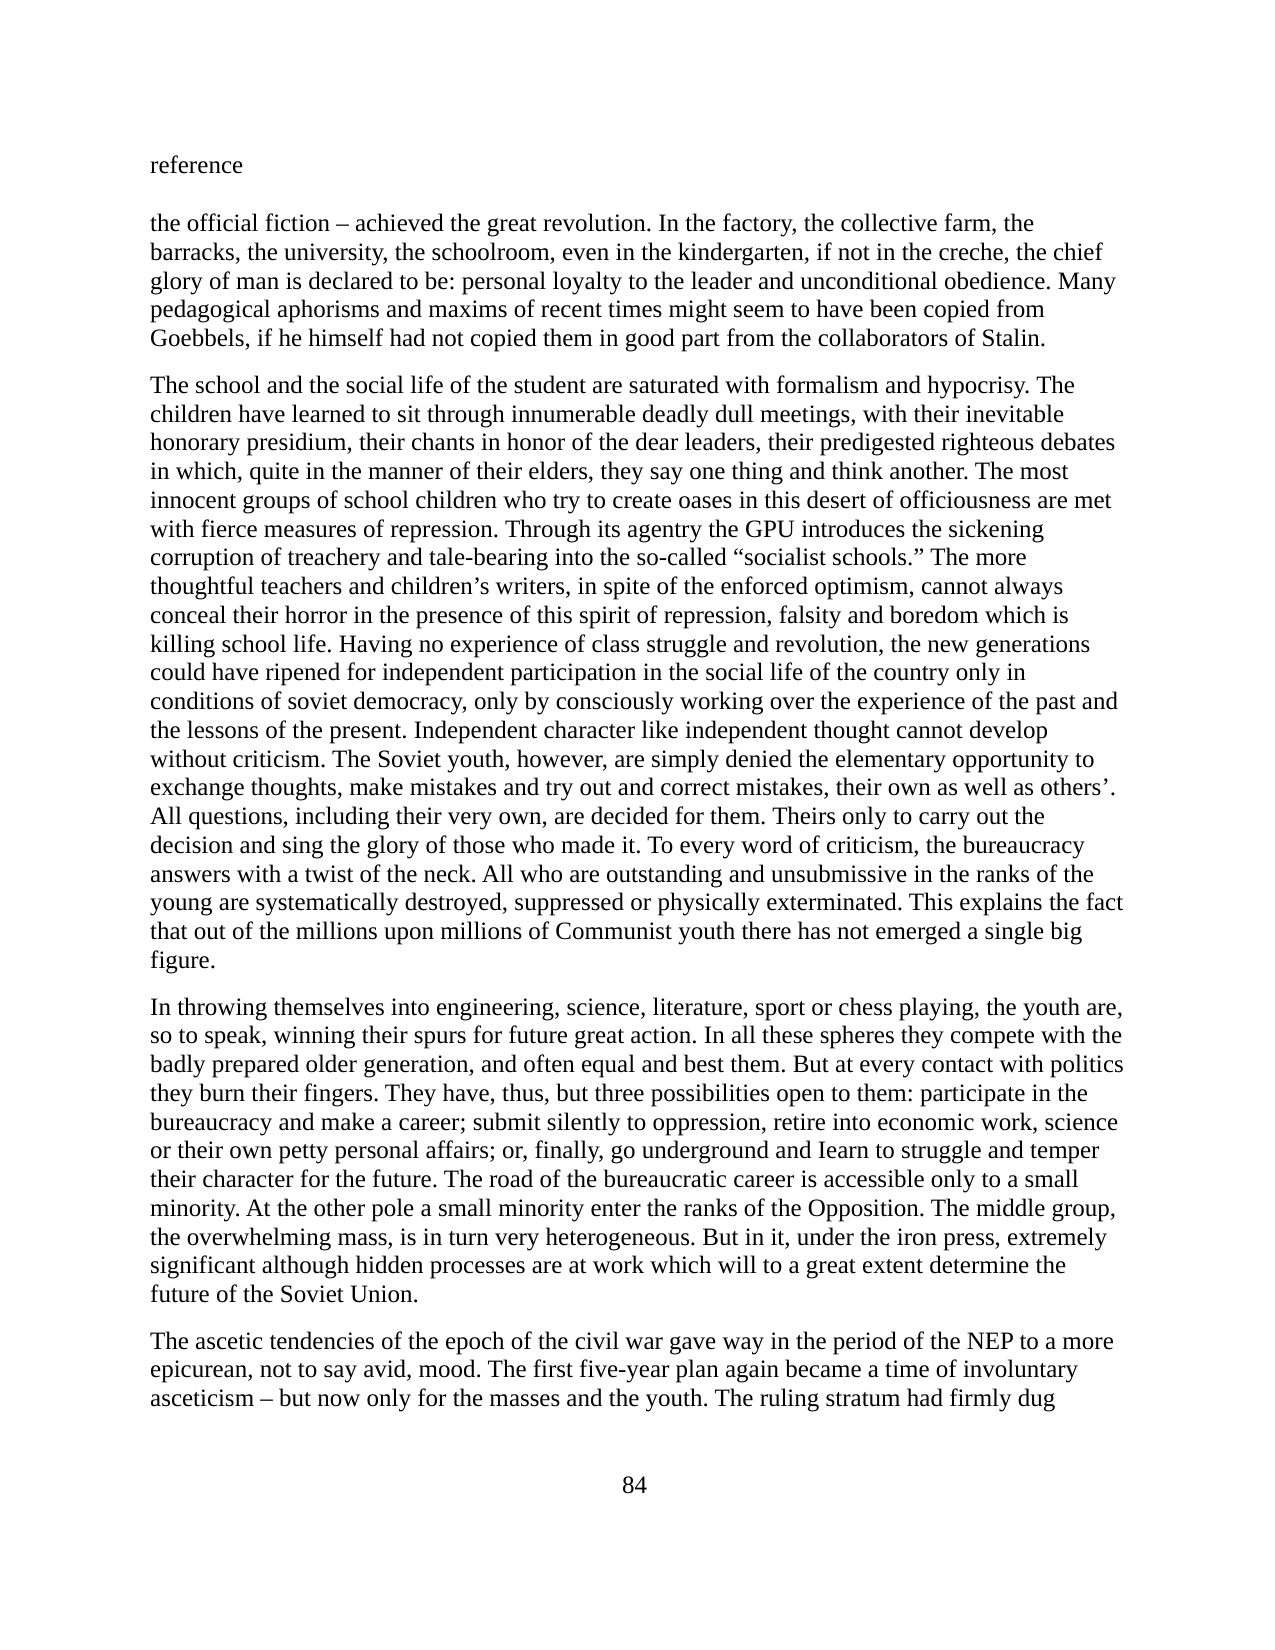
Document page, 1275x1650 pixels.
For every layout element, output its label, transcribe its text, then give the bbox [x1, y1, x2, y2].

text the official fiction – achieved the great revolution. In the factory, the collective farm, the barracks, the university, the schoolroom, even in the kindergarten, if not in the creche, the chief glory of man is declared to be: personal loyalty to the leader and unconditional obedience. Many pedagogical aphorisms and maxims of recent times might seem to have been copied from Goebbels, if he himself had not copied them in good part from the collaborators of Stalin. [150, 208, 1125, 352]
text The school and the social life of the student are saturated with formalism and hypocrisy. The children have learned to sit through innumerable deadly dull meetings, with their inevitable honorary presidium, their chants in honor of the dear leaders, their predigested righteous debates in which, quite in the manner of their elders, they say one thing and think another. The most innocent groups of school children who try to create oases in this desert of officiousness are met with fierce measures of repression. Through its agentry the GPU introduces the sickening corruption of treachery and tale-bearing into the so-called “socialist schools.” The more thoughtful teachers and children’s writers, in spite of the enforced optimism, cannot always conceal their horror in the presence of this spirit of repression, falsity and boredom which is killing school life. Having no experience of class struggle and revolution, the new generations could have ripened for independent participation in the social life of the country only in conditions of soviet democracy, only by consciously working over the experience of the past and the lessons of the present. Independent character like independent thought cannot develop without criticism. The Soviet youth, however, are simply denied the elementary opportunity to exchange thoughts, make mistakes and try out and correct mistakes, their own as well as others’. All questions, including their very own, are decided for them. Theirs only to carry out the decision and sing the glory of those who made it. To every word of criticism, the bureaucracy answers with a twist of the neck. All who are outstanding and unsubmissive in the ranks of the young are systematically destroyed, suppressed or physically exterminated. This explains the fact that out of the millions upon millions of Communist youth there has not emerged a single big figure. [150, 370, 1125, 974]
text In throwing themselves into engineering, science, literature, sport or chess playing, the youth are, so to speak, winning their spurs for future great action. In all these spheres they compete with the badly prepared older generation, and often equal and best them. But at every contact with politics they burn their fingers. They have, thus, but three possibilities open to them: participate in the bureaucracy and make a career; submit silently to oppression, retire into economic work, science or their own petty personal affairs; or, finally, go underground and Iearn to struggle and temper their character for the future. The road of the bureaucratic career is accessible only to a small minority. At the other pole a small minority enter the ranks of the Opposition. The middle group, the overwhelming mass, is in turn very heterogeneous. But in it, under the iron press, extremely significant although hidden processes are at work which will to a great extent determine the future of the Soviet Union. [150, 992, 1125, 1308]
text The ascetic tendencies of the epoch of the civil war gave way in the period of the NEP to a more epicurean, not to say avid, mood. The first five-year plan again became a time of involuntary asceticism – but now only for the masses and the youth. The ruling stratum had firmly dug [150, 1326, 1125, 1412]
